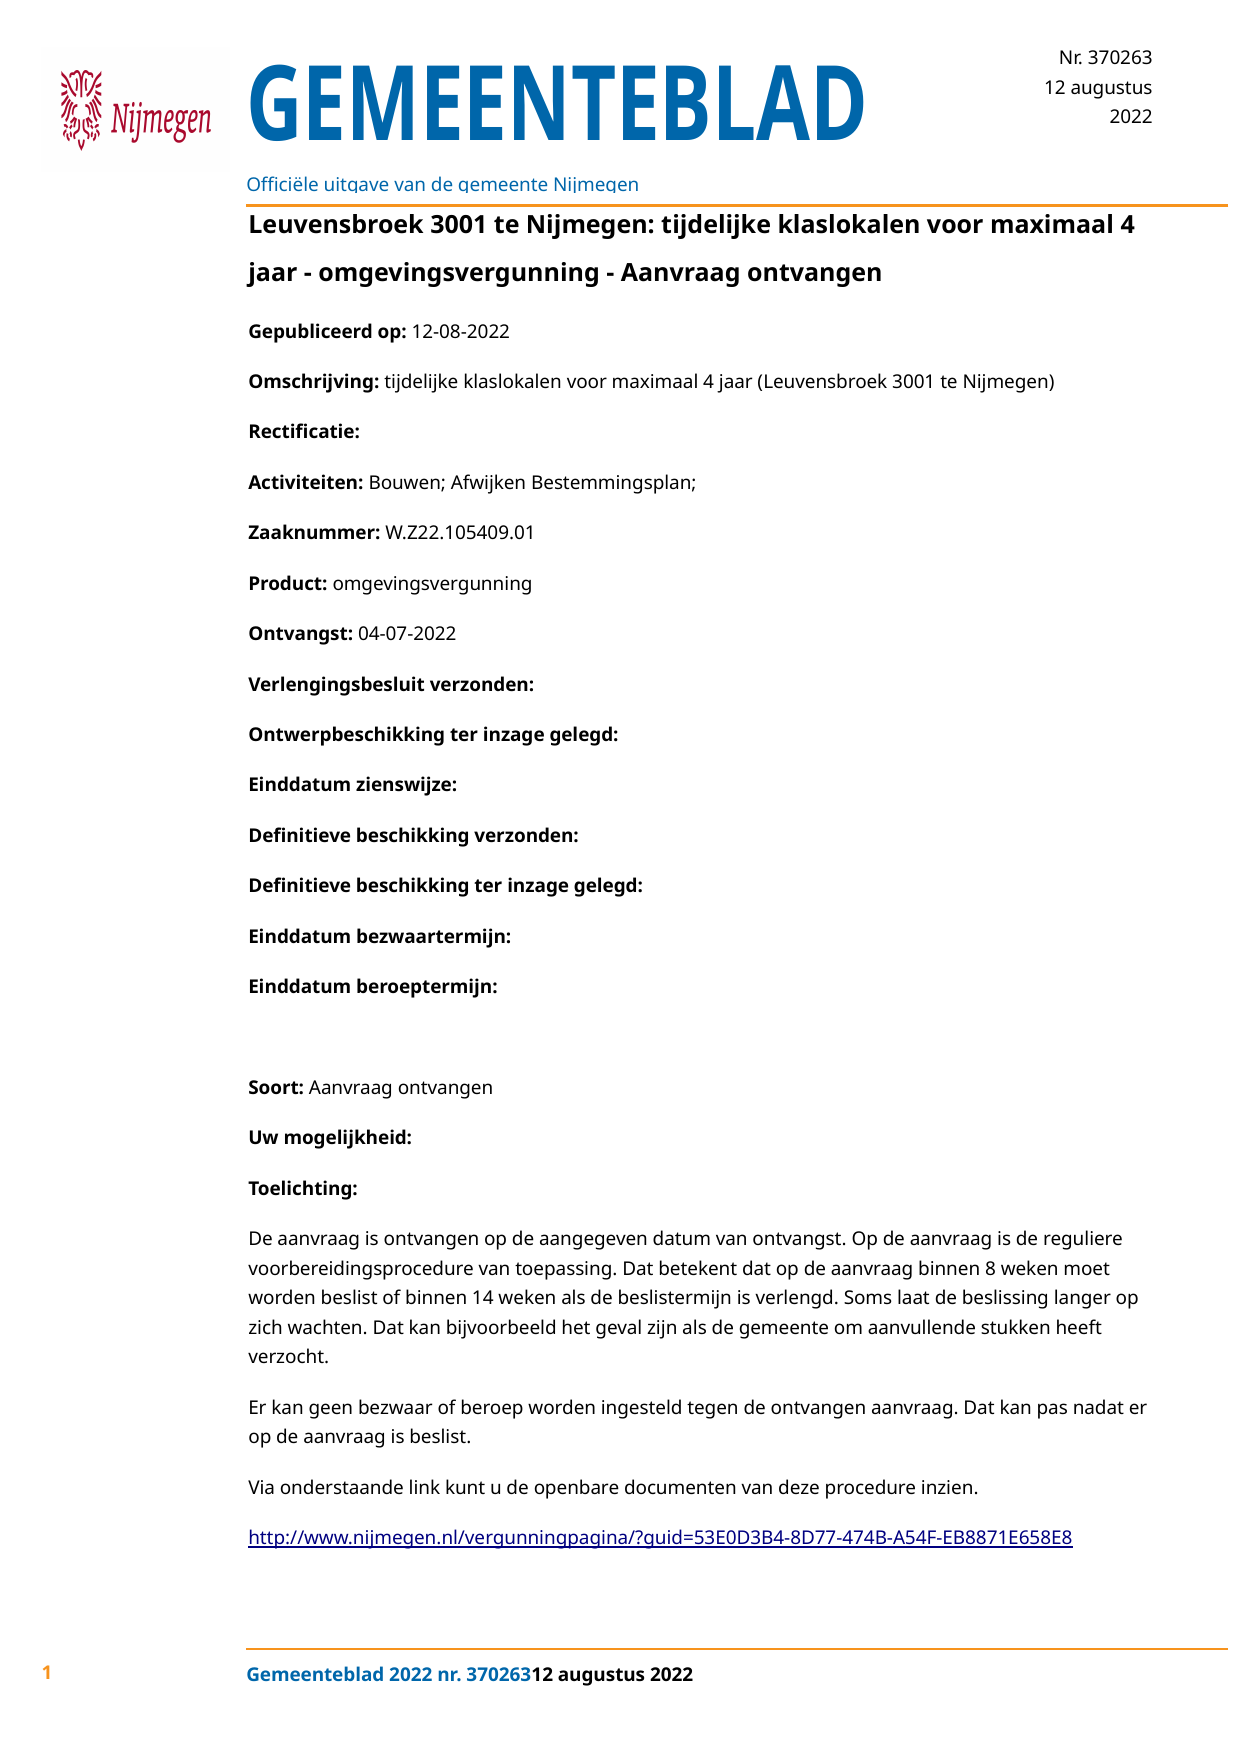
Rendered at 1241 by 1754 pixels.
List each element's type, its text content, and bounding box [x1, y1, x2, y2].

text http://www.nijmegen.nl/vergunningpagina/?guid=53E0D3B4-8D77-474B-A54F-EB8871E658E8 [248, 1524, 1152, 1550]
text De aanvraag is ontvangen op de aangegeven datum van ontvangst. Op de aanvraag is de reguliere voorbereidingsprocedure van toepassing. Dat betekent dat op de aanvraag binnen 8 weken moet worden beslist of binnen 14 weken als de beslistermijn is verlengd. Soms laat de beslissing langer op zich wachten. Dat kan bijvoorbeeld het geval zijn als de gemeente om aanvullende stukken heeft verzocht. [248, 1225, 1152, 1369]
text Uw mogelijkheid: [248, 1124, 1152, 1150]
text Er kan geen bezwaar of beroep worden ingesteld tegen de ontvangen aanvraag. Dat kan pas nadat er op de aanvraag is beslist. [248, 1394, 1152, 1449]
text Einddatum beroeptermijn: [248, 973, 1152, 999]
text Ontvangst: 04-07-2022 [248, 620, 1152, 646]
text Via onderstaande link kunt u de openbare documenten van deze procedure inzien. [248, 1474, 1152, 1500]
picture [41, 47, 231, 172]
text Omschrijving: tijdelijke klaslokalen voor maximaal 4 jaar (Leuvensbroek 3001 te Nijmegen) [248, 368, 1152, 394]
text Leuvensbroek 3001 te Nijmegen: tijdelijke klaslokalen voor maximaal 4 jaar - omgevingsvergunning - Aanvraag ontvangen [248, 207, 1152, 288]
text Einddatum zienswijze: [248, 772, 1152, 797]
text Soort: Aanvraag ontvangen [248, 1074, 1152, 1100]
text Ontwerpbeschikking ter inzage gelegd: [248, 721, 1152, 747]
text Product: omgevingsvergunning [248, 570, 1152, 596]
text Verlengingsbesluit verzonden: [248, 671, 1152, 697]
text Einddatum bezwaartermijn: [248, 923, 1152, 949]
text Definitieve beschikking verzonden: [248, 822, 1152, 848]
text Definitieve beschikking ter inzage gelegd: [248, 872, 1152, 898]
text Activiteiten: Bouwen; Afwijken Bestemmingsplan; [248, 469, 1152, 495]
text Zaaknummer: W.Z22.105409.01 [248, 519, 1152, 545]
text Gepubliceerd op: 12-08-2022 [248, 318, 1152, 344]
text Toelichting: [248, 1175, 1152, 1201]
text Rectificatie: [248, 419, 1152, 444]
